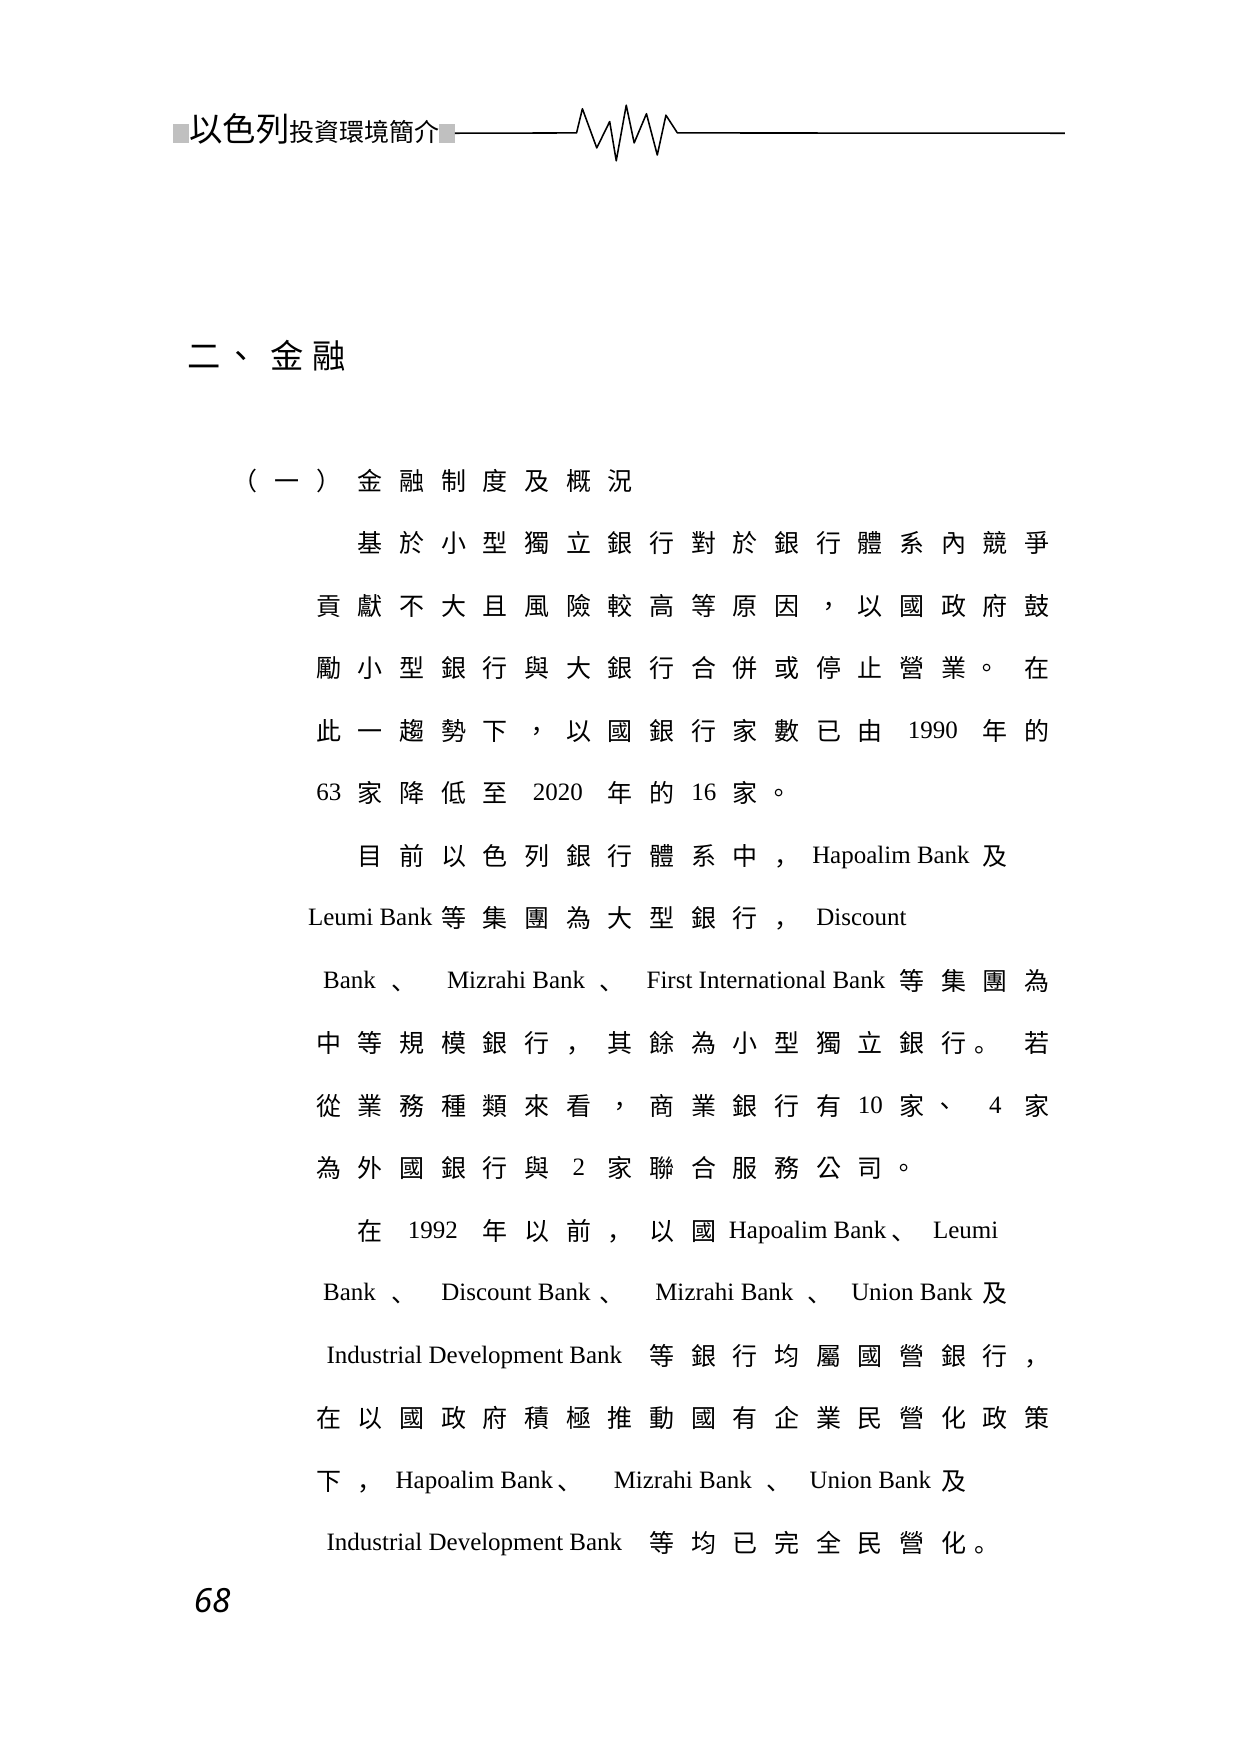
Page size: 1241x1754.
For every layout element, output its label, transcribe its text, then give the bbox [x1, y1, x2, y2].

text 在1992年以前，以國Hapoalim Bank、Leumi Bank、Discount Bank、Mizrahi Bank、Union Bank及Industrial Development Bank等銀行均屬國營銀行，在以國政府積極推動國有企業民營化政策下，Hapoalim Bank、Mizrahi Bank、Union Bank及Industrial Development Bank等均已完全民營化。 [281, 1188, 1058, 1563]
text 目前以色列銀行體系中，Hapoalim Bank及Leumi Bank等集團為大型銀行，Discount Bank、Mizrahi Bank、First International Bank等集團為中等規模銀行，其餘為小型獨立銀行。若從業務種類來看，商業銀行有10家、4家為外國銀行與2家聯合服務公司。 [281, 813, 1058, 1188]
text 基於小型獨立銀行對於銀行體系內競爭貢獻不大且風險較高等原因，以國政府鼓勵小型銀行與大銀行合併或停止營業。在此一趨勢下，以國銀行家數已由1990年的63家降低至2020年的16家。 [281, 500, 1058, 813]
text （一）金融制度及概況 [207, 438, 1058, 500]
text 二、金融 [183, 313, 1058, 375]
